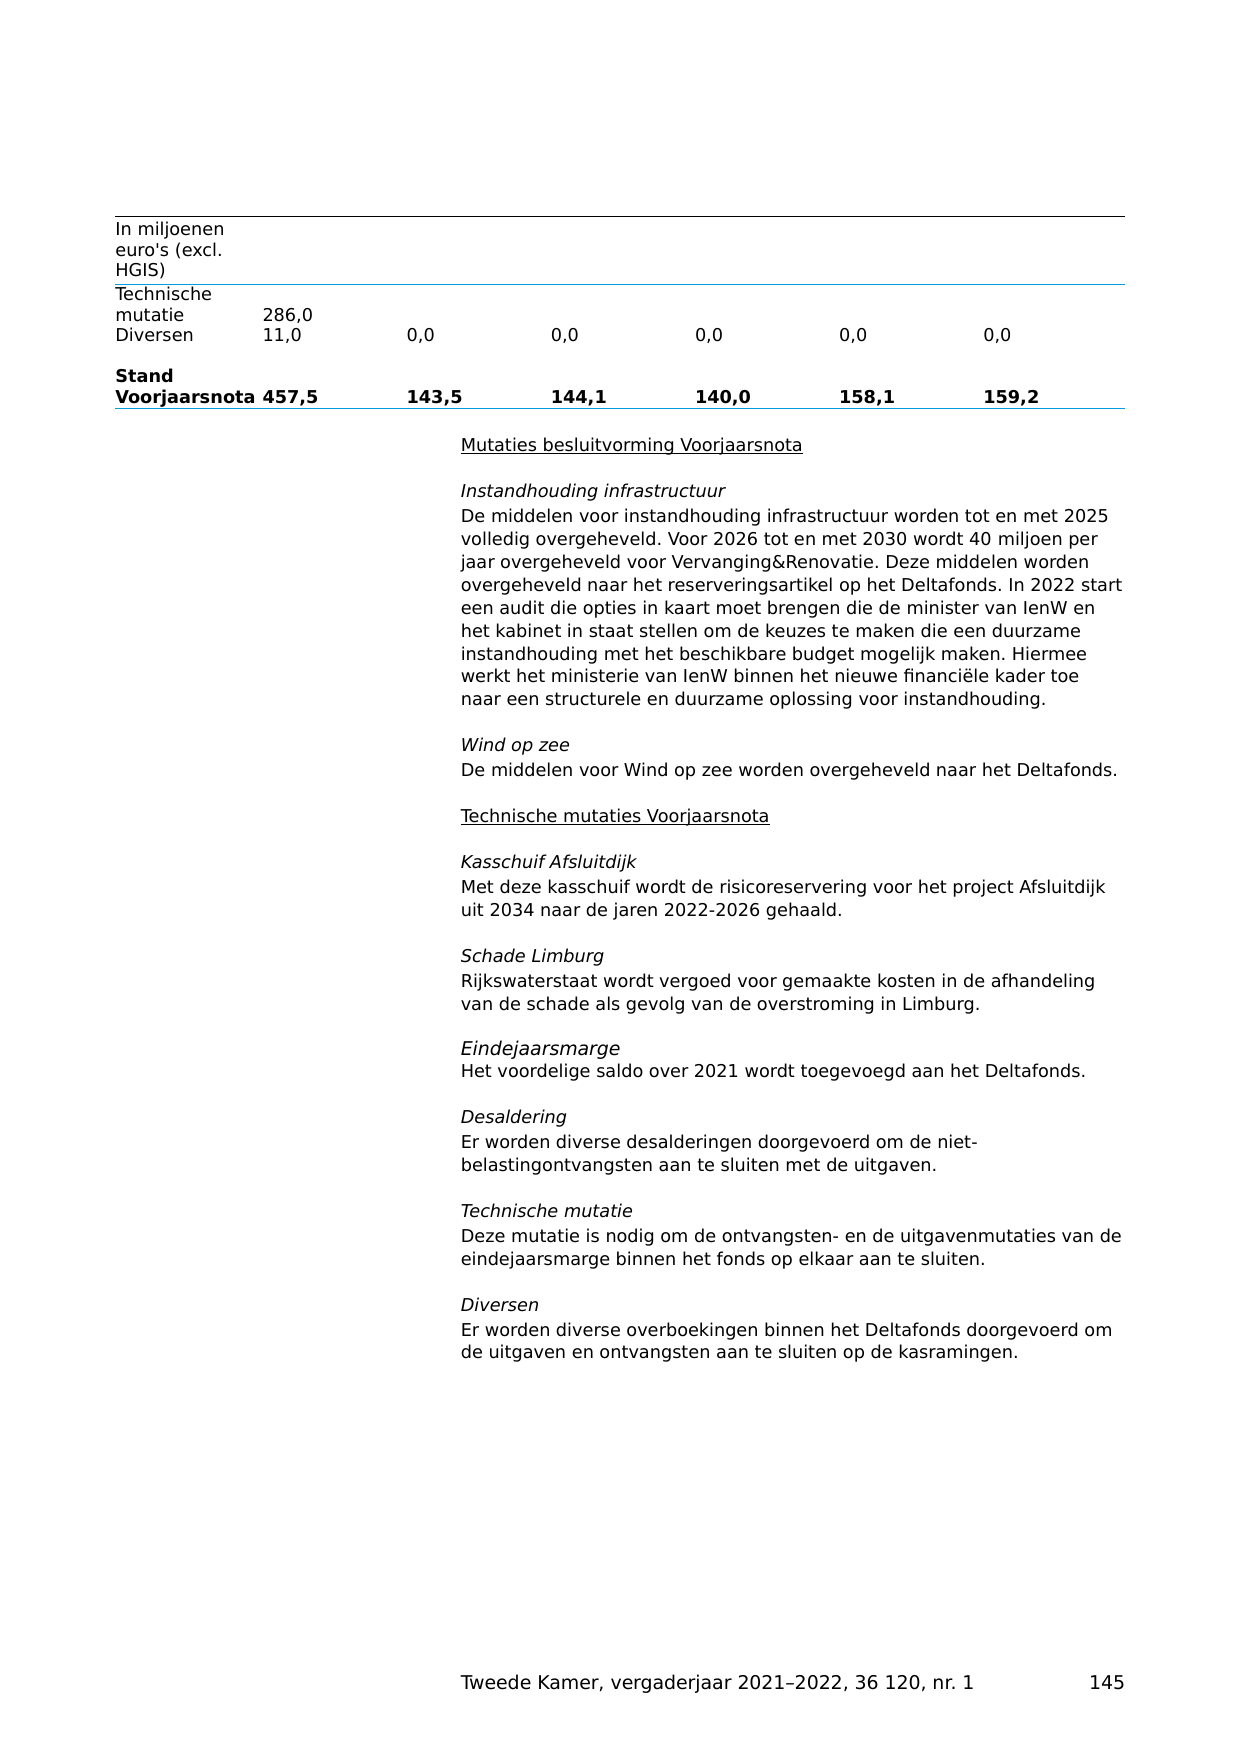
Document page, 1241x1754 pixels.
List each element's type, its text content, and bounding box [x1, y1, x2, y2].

table_cell [836, 285, 980, 325]
text Er worden diverse overboekingen binnen het Deltafonds doorgevoerd om de uitgaven en ontvangsten aan te sluiten op de kasramingen. [461, 1318, 1125, 1363]
table_cell [980, 346, 1125, 366]
table_cell 0,0 [692, 325, 836, 346]
table_cell [115, 346, 259, 366]
text Desaldering [461, 1105, 1125, 1128]
text Diversen [461, 1293, 1125, 1316]
table_cell [692, 346, 836, 366]
text Schade Limburg [461, 944, 1125, 967]
table_cell [259, 346, 403, 366]
table_cell [548, 346, 692, 366]
table_cell [980, 217, 1125, 284]
table_cell 0,0 [548, 325, 692, 346]
text Wind op zee [461, 733, 1125, 756]
table_cell 0,0 [980, 325, 1125, 346]
text Met deze kasschuif wordt de risicoreservering voor het project Afsluitdijk uit 2034 naar de jaren 2022-2026 gehaald. [461, 875, 1125, 921]
table_cell Stand Voorjaarsnota [115, 366, 259, 408]
table_cell 0,0 [836, 325, 980, 346]
text Er worden diverse desalderingen doorgevoerd om de niet-belastingontvangsten aan te sluiten met de uitgaven. [461, 1130, 1125, 1176]
table_cell 286,0 [259, 285, 403, 325]
table_cell 11,0 [259, 325, 403, 346]
table_cell [836, 217, 980, 284]
table_cell [548, 285, 692, 325]
text Mutaties besluitvorming Voorjaarsnota [461, 433, 1125, 456]
table_cell Technische mutatie [115, 285, 259, 325]
table_cell [404, 346, 548, 366]
text Deze mutatie is nodig om de ontvangsten- en de uitgavenmutaties van de eindejaarsmarge binnen het fonds op elkaar aan te sluiten. [461, 1224, 1125, 1270]
text De middelen voor instandhouding infrastructuur worden tot en met 2025 volledig overgeheveld. Voor 2026 tot en met 2030 wordt 40 miljoen per jaar overgeheveld voor Vervanging&Renovatie. Deze middelen worden overgeheveld naar het reserveringsartikel op het Deltafonds. In 2022 start een audit die opties in kaart moet brengen die de minister van IenW en het kabinet in staat stellen om de keuzes te maken die een duurzame instandhouding met het beschikbare budget mogelijk maken. Hiermee werkt het ministerie van IenW binnen het nieuwe financiële kader toe naar een structurele en duurzame oplossing voor instandhouding. [461, 504, 1125, 710]
table_cell 159,2 [980, 366, 1125, 408]
table_cell 144,1 [548, 366, 692, 408]
table_cell In miljoenen euro's (excl. HGIS) [115, 217, 259, 284]
table_cell 457,5 [259, 366, 403, 408]
text Kasschuif Afsluitdijk [461, 850, 1125, 873]
table_cell 140,0 [692, 366, 836, 408]
table_cell [404, 217, 548, 284]
table_header Tabel 67 [115, 191, 1125, 216]
table_cell [259, 217, 403, 284]
table_cell 0,0 [404, 325, 548, 346]
table_cell 158,1 [836, 366, 980, 408]
table_cell [836, 346, 980, 366]
text Technische mutaties Voorjaarsnota [461, 804, 1125, 827]
text Eindejaarsmarge [461, 1037, 1125, 1059]
text Rijkswaterstaat wordt vergoed voor gemaakte kosten in de afhandeling van de schade als gevolg van de overstroming in Limburg. [461, 969, 1125, 1014]
text De middelen voor Wind op zee worden overgeheveld naar het Deltafonds. [461, 758, 1125, 781]
table_cell [548, 217, 692, 284]
text Het voordelige saldo over 2021 wordt toegevoegd aan het Deltafonds. [461, 1059, 1125, 1082]
table_cell [692, 285, 836, 325]
text Instandhouding infrastructuur [461, 479, 1125, 502]
table_cell [404, 285, 548, 325]
table_cell 143,5 [404, 366, 548, 408]
table_cell [692, 217, 836, 284]
text Technische mutatie [461, 1199, 1125, 1222]
table_cell Diversen [115, 325, 259, 346]
table_cell [980, 285, 1125, 325]
